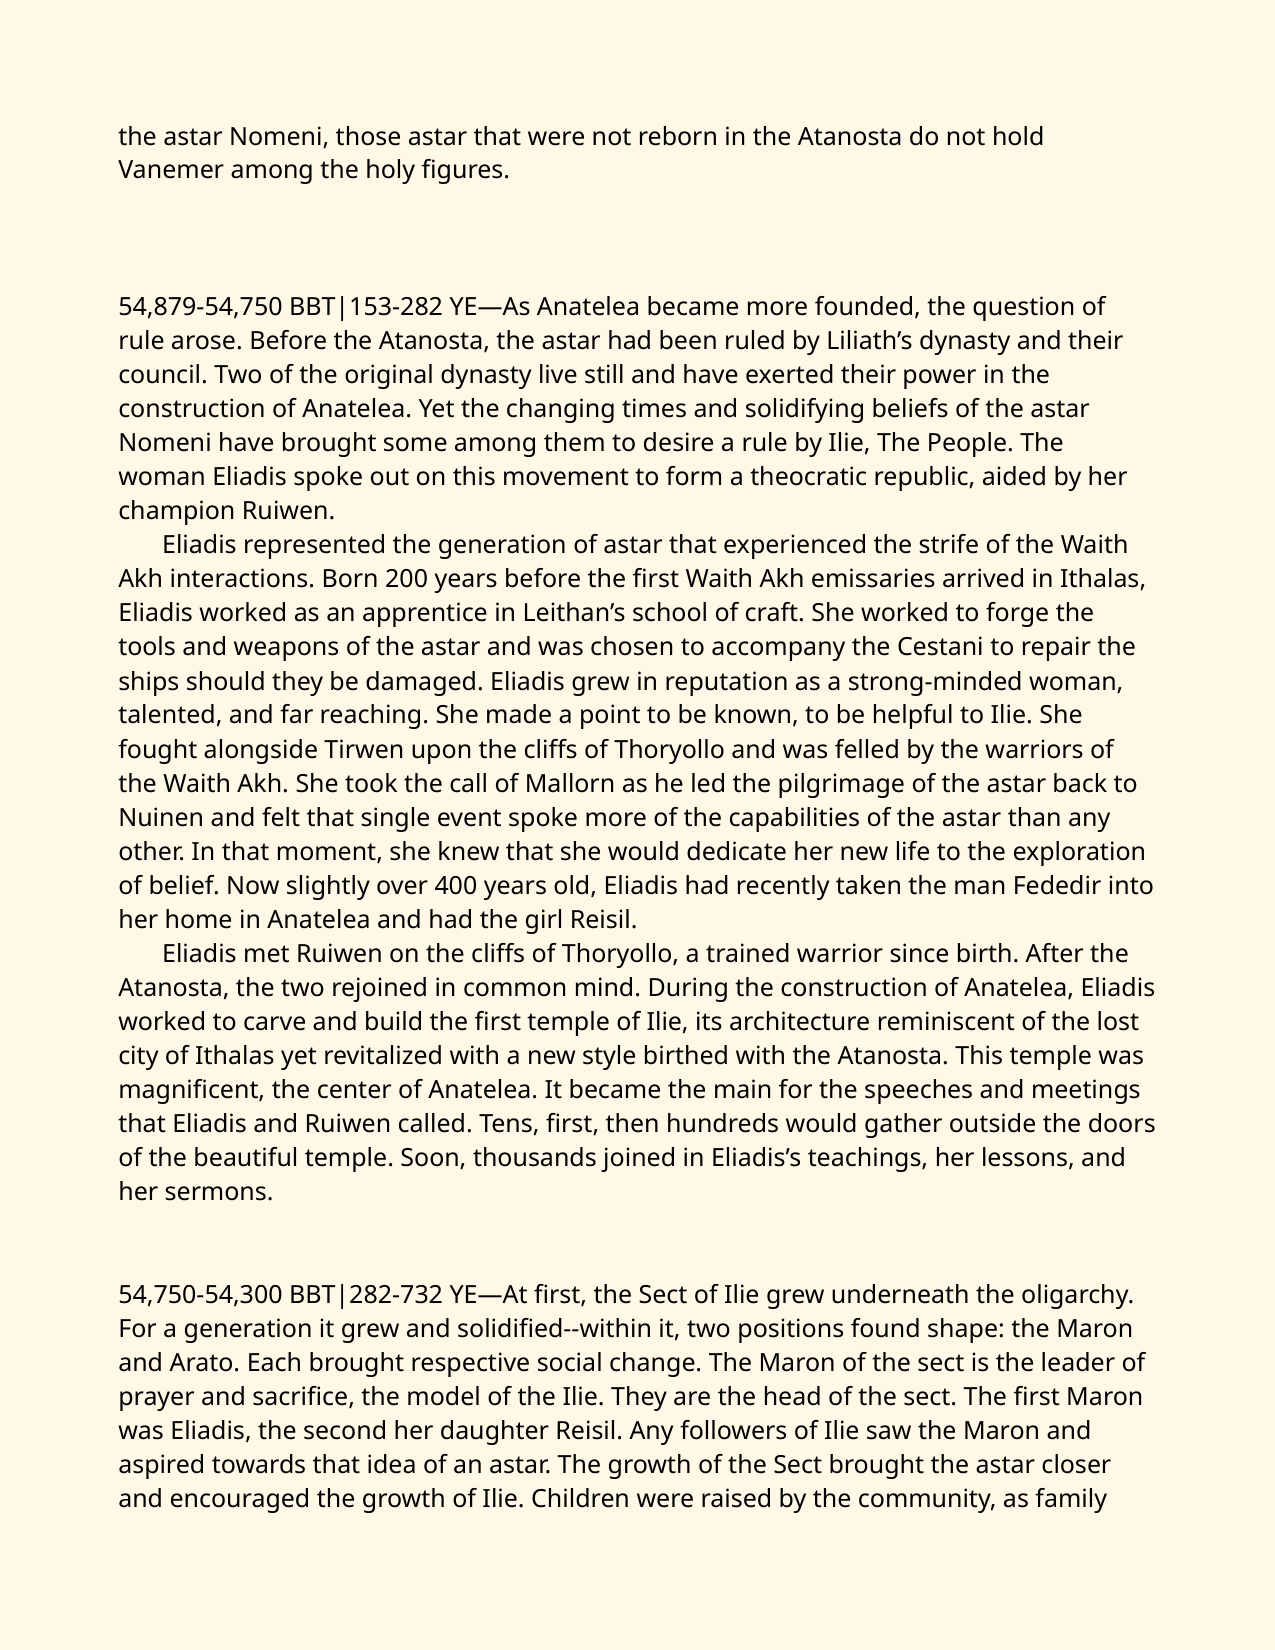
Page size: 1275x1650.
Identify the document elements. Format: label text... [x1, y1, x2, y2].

text Eliadis represented the generation of astar that experienced the strife of the Waith Akh interactions. Born 200 years before the first Waith Akh emissaries arrived in Ithalas, Eliadis worked as an apprentice in Leithan’s school of craft. She worked to forge the tools and weapons of the astar and was chosen to accompany the Cestani to repair the ships should they be damaged. Eliadis grew in reputation as a strong-minded woman, talented, and far reaching. She made a point to be known, to be helpful to Ilie. She fought alongside Tirwen upon the cliffs of Thoryollo and was felled by the warriors of the Waith Akh. She took the call of Mallorn as he led the pilgrimage of the astar back to Nuinen and felt that single event spoke more of the capabilities of the astar than any other. In that moment, she knew that she would dedicate her new life to the exploration of belief. Now slightly over 400 years old, Eliadis had recently taken the man Fededir into her home in Anatelea and had the girl Reisil. [118, 527, 1157, 936]
text the astar Nomeni, those astar that were not reborn in the Atanosta do not hold Vanemer among the holy figures. [118, 118, 1157, 186]
text Eliadis met Ruiwen on the cliffs of Thoryollo, a trained warrior since birth. After the Atanosta, the two rejoined in common mind. During the construction of Anatelea, Eliadis worked to carve and build the first temple of Ilie, its architecture reminiscent of the lost city of Ithalas yet revitalized with a new style birthed with the Atanosta. This temple was magnificent, the center of Anatelea. It became the main for the speeches and meetings that Eliadis and Ruiwen called. Tens, first, then hundreds would gather outside the doors of the beautiful temple. Soon, thousands joined in Eliadis’s teachings, her lessons, and her sermons. [118, 936, 1157, 1208]
text 54,879-54,750 BBT|153-282 YE—As Anatelea became more founded, the question of rule arose. Before the Atanosta, the astar had been ruled by Liliath’s dynasty and their council. Two of the original dynasty live still and have exerted their power in the construction of Anatelea. Yet the changing times and solidifying beliefs of the astar Nomeni have brought some among them to desire a rule by Ilie, The People. The woman Eliadis spoke out on this movement to form a theocratic republic, aided by her champion Ruiwen. [118, 288, 1157, 527]
text 54,750-54,300 BBT|282-732 YE—At first, the Sect of Ilie grew underneath the oligarchy. For a generation it grew and solidified--within it, two positions found shape: the Maron and Arato. Each brought respective social change. The Maron of the sect is the leader of prayer and sacrifice, the model of the Ilie. They are the head of the sect. The first Maron was Eliadis, the second her daughter Reisil. Any followers of Ilie saw the Maron and aspired towards that idea of an astar. The growth of the Sect brought the astar closer and encouraged the growth of Ilie. Children were raised by the community, as family [118, 1276, 1157, 1515]
